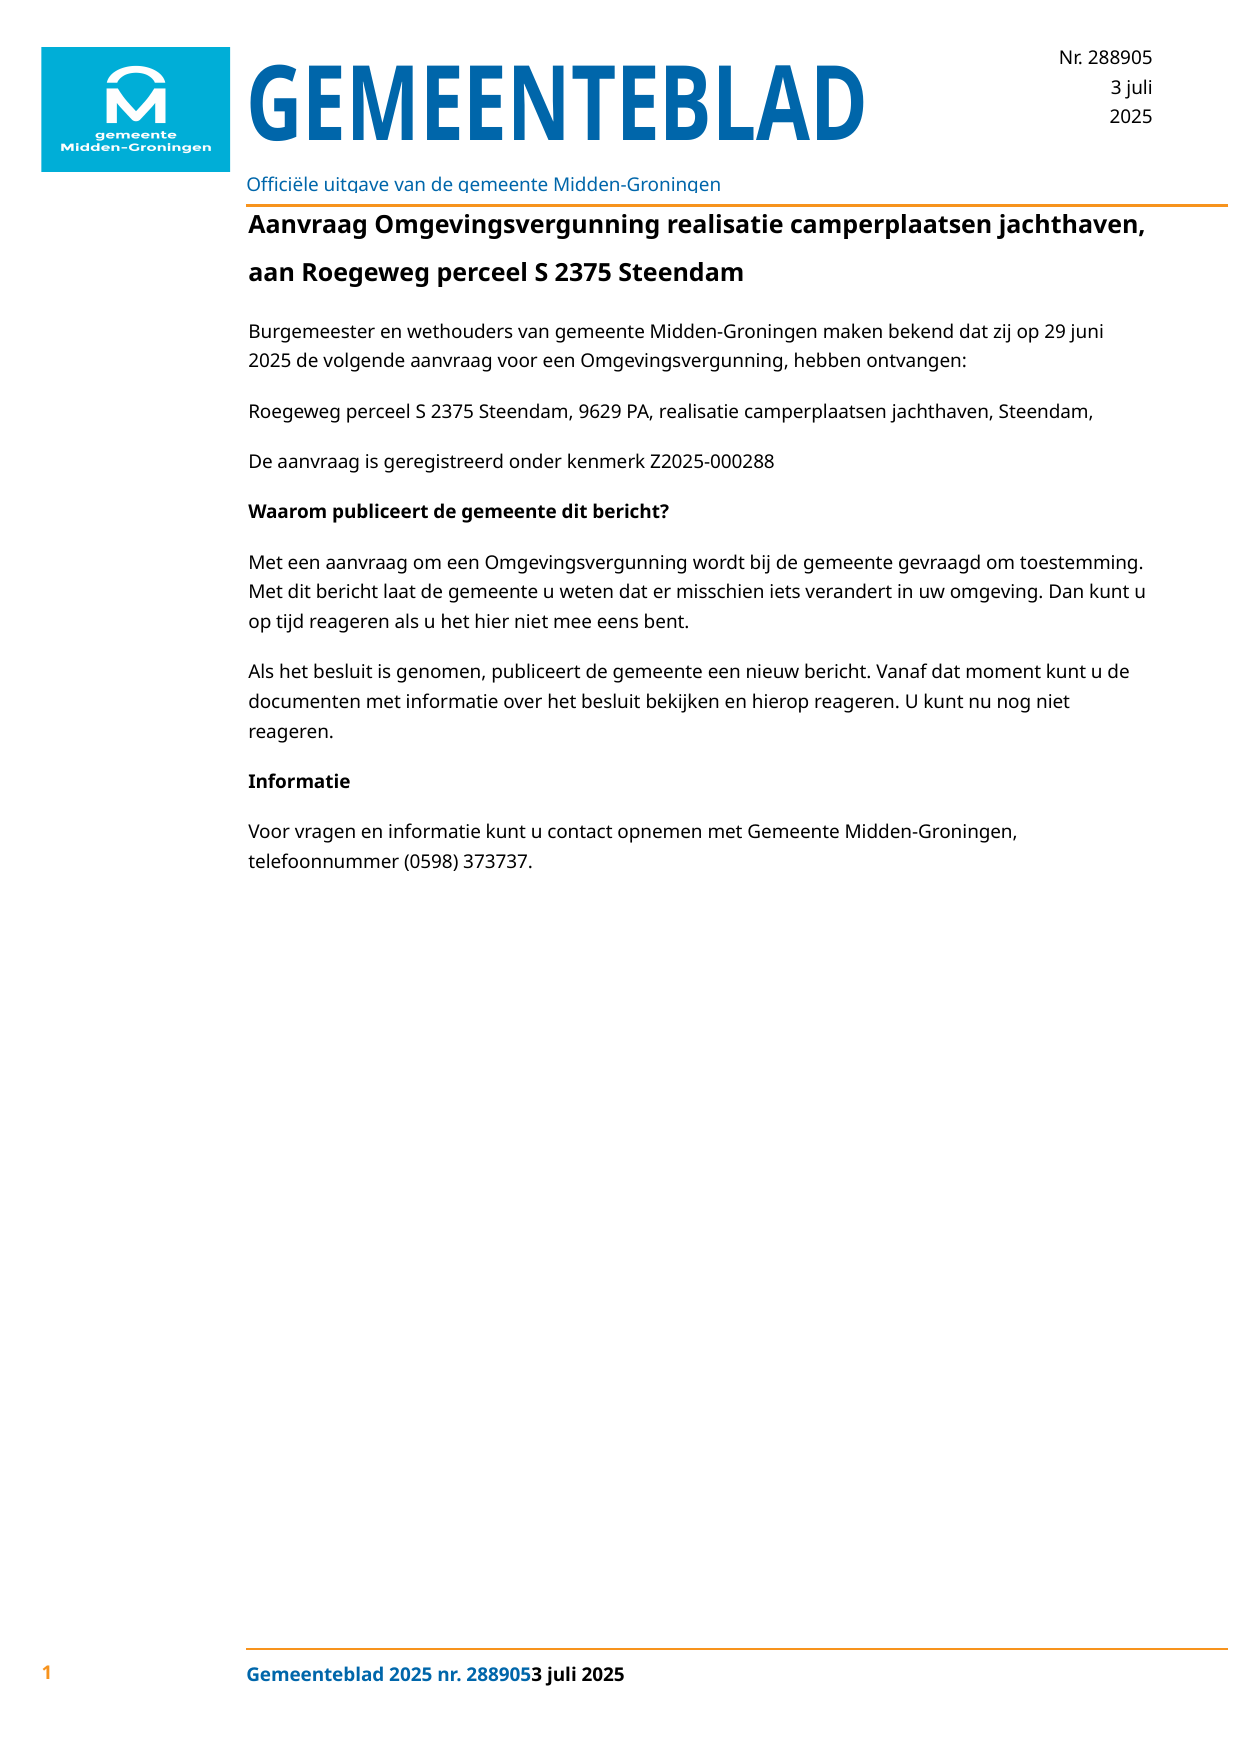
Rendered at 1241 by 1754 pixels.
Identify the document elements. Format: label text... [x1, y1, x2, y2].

text Waarom publiceert de gemeente dit bericht? [248, 499, 1152, 524]
text Roegeweg perceel S 2375 Steendam, 9629 PA, realisatie camperplaatsen jachthaven, Steendam, [248, 398, 1152, 424]
text Aanvraag Omgevingsvergunning realisatie camperplaatsen jachthaven, aan Roegeweg perceel S 2375 Steendam [248, 207, 1152, 288]
text Informatie [248, 768, 1152, 794]
picture [184, 146, 190, 153]
text Voor vragen en informatie kunt u contact opnemen met Gemeente Midden-Groningen, telefoonnummer (0598) 373737. [248, 819, 1152, 874]
text Met een aanvraag om een Omgevingsvergunning wordt bij de gemeente gevraagd om toestemming. Met dit bericht laat de gemeente u weten dat er misschien iets verandert in uw omgeving. Dan kunt u op tijd reageren als u het hier niet mee eens bent. [248, 549, 1152, 634]
picture [108, 66, 164, 82]
text Als het besluit is genomen, publiceert de gemeente een nieuw bericht. Vanaf dat moment kunt u de documenten met informatie over het besluit bekijken en hierop reageren. U kunt nu nog niet reageren. [248, 659, 1152, 744]
text De aanvraag is geregistreerd onder kenmerk Z2025-000288 [248, 448, 1152, 474]
text Burgemeester en wethouders van gemeente Midden-Groningen maken bekend dat zij op 29 juni 2025 de volgende aanvraag voor een Omgevingsvergunning, hebben ontvangen: [248, 318, 1152, 373]
picture [107, 89, 165, 122]
